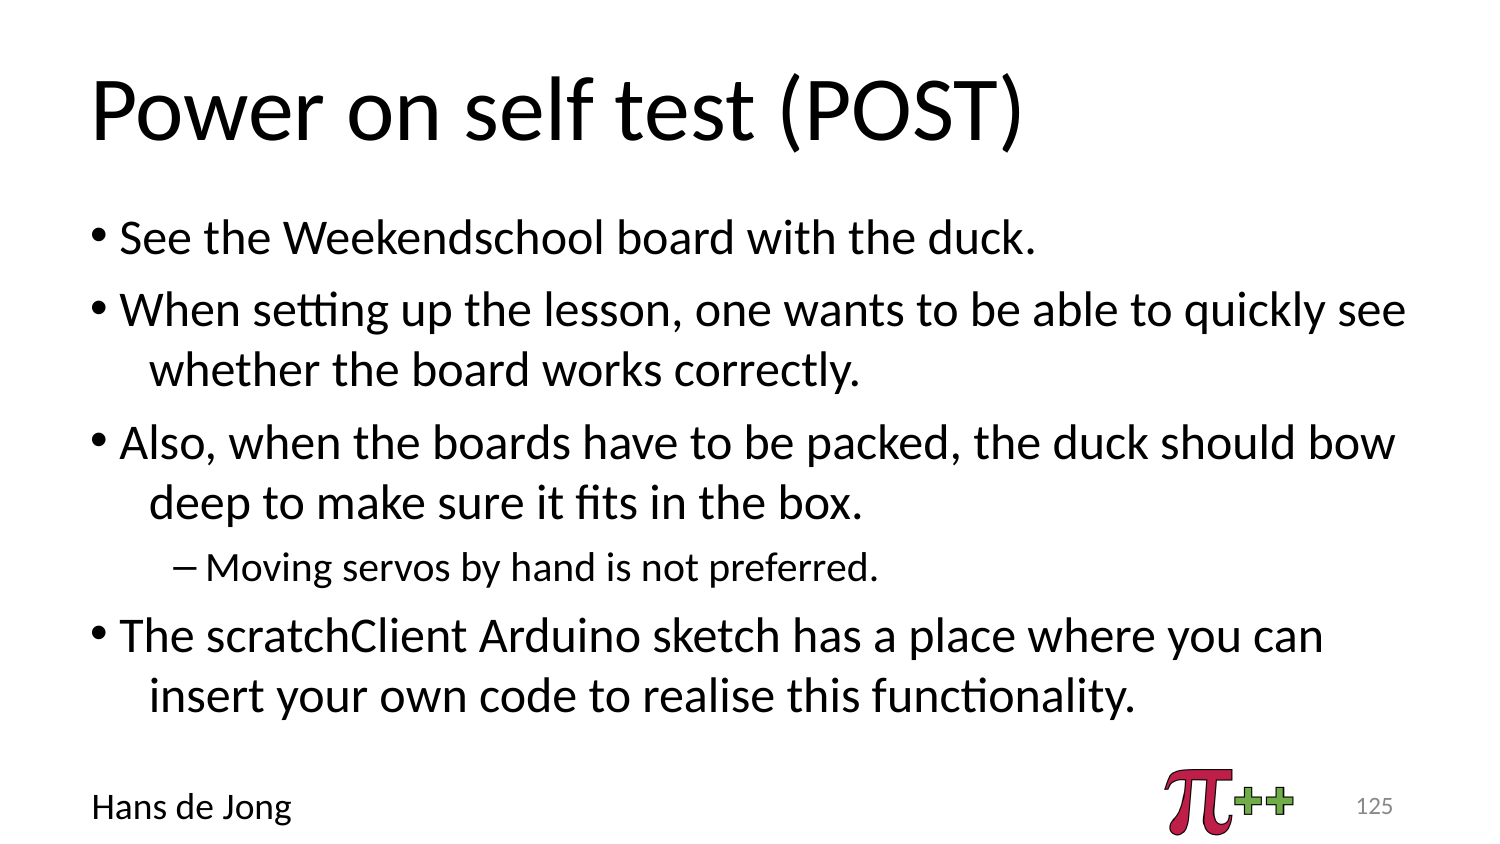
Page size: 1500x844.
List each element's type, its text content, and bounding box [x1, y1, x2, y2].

text_box 124 [1340, 782, 1426, 827]
list See the Weekendschool board with the duck. When setting up the lesson, one wants to be able to quickly see whether the board works correctly. Also, when the boards have to be packed, the duck should bow deep to make sure it fits in the box. Moving servos by hand is not preferred. The scratchClient Arduino sketch has a place where you can insert your own code to realise this functionality. [75, 196, 1426, 754]
title Power on self test (POST) [75, 33, 1426, 175]
